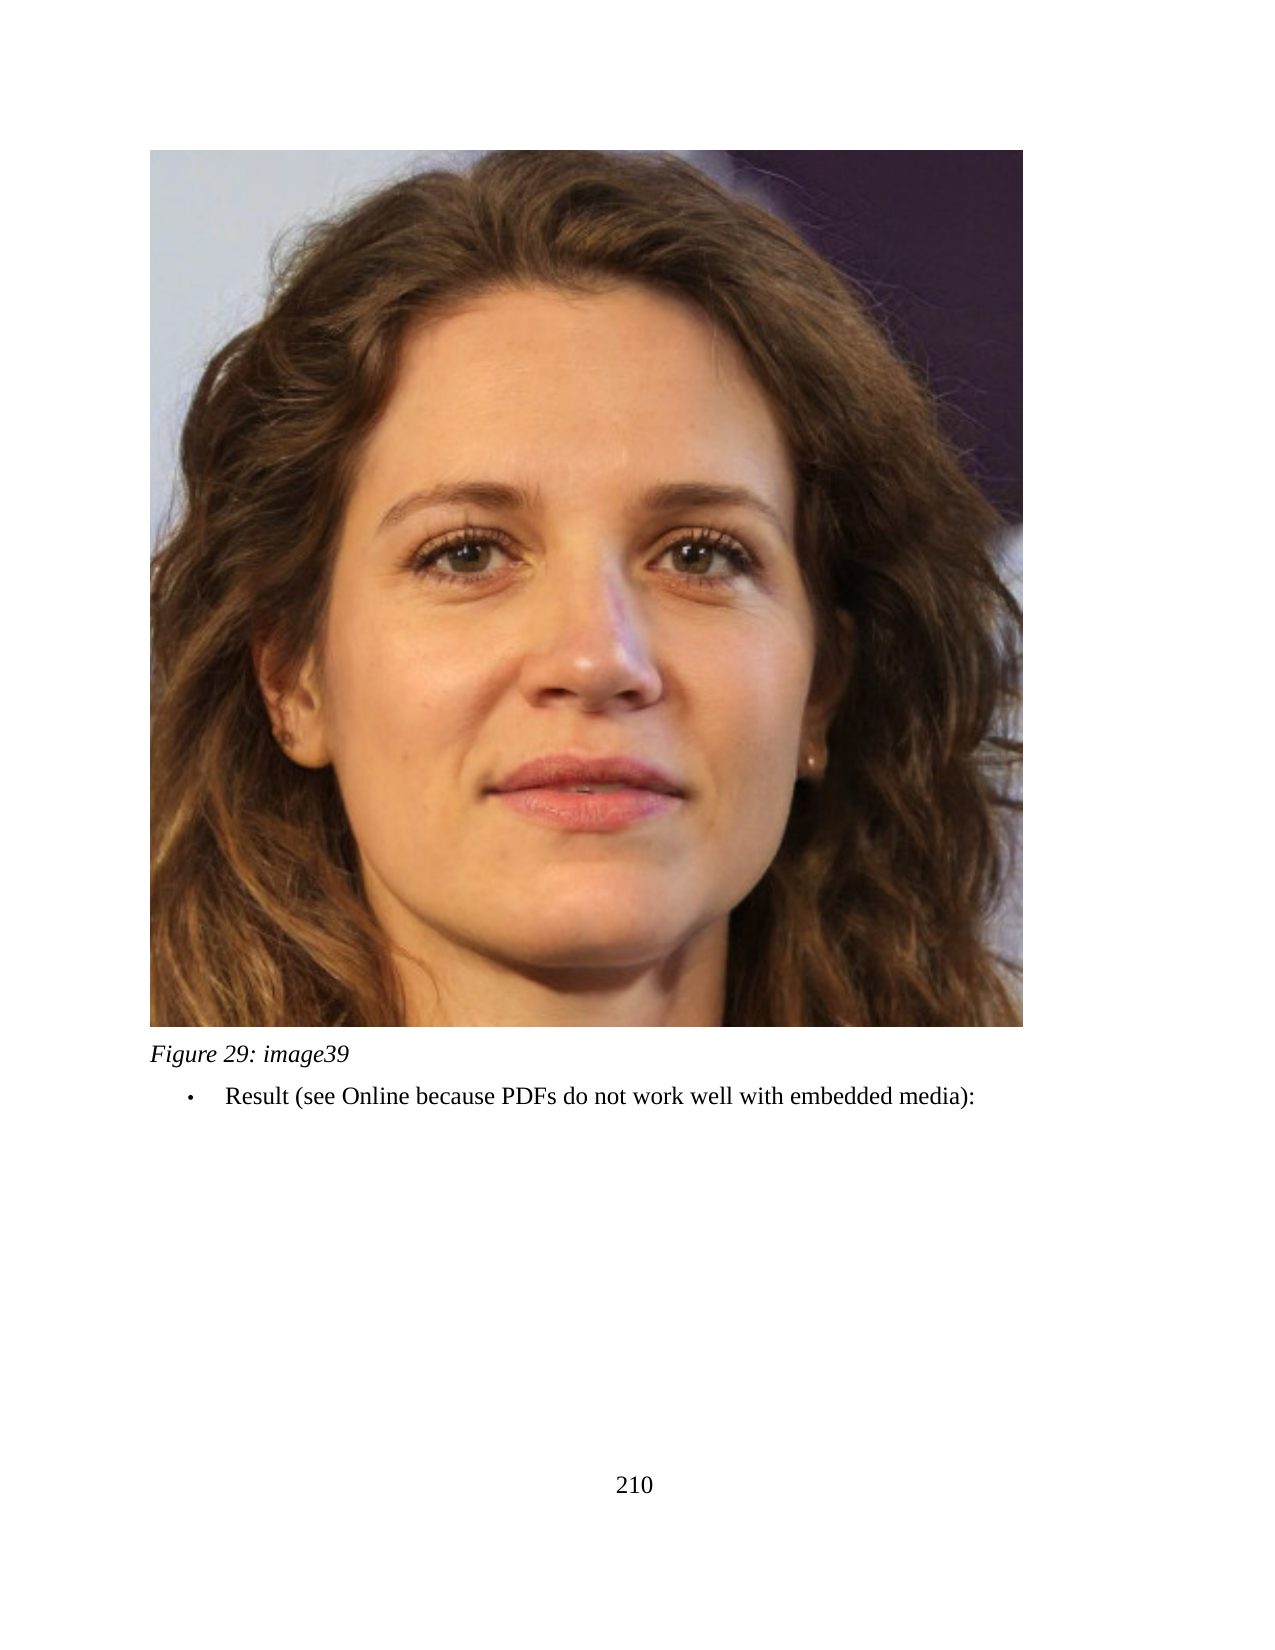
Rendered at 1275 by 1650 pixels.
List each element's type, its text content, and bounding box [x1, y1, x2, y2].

list Result (see Online because PDFs do not work well with embedded media): [187, 1081, 1125, 1109]
text Figure 29: image39 [150, 1039, 1125, 1068]
picture [150, 150, 1023, 1027]
